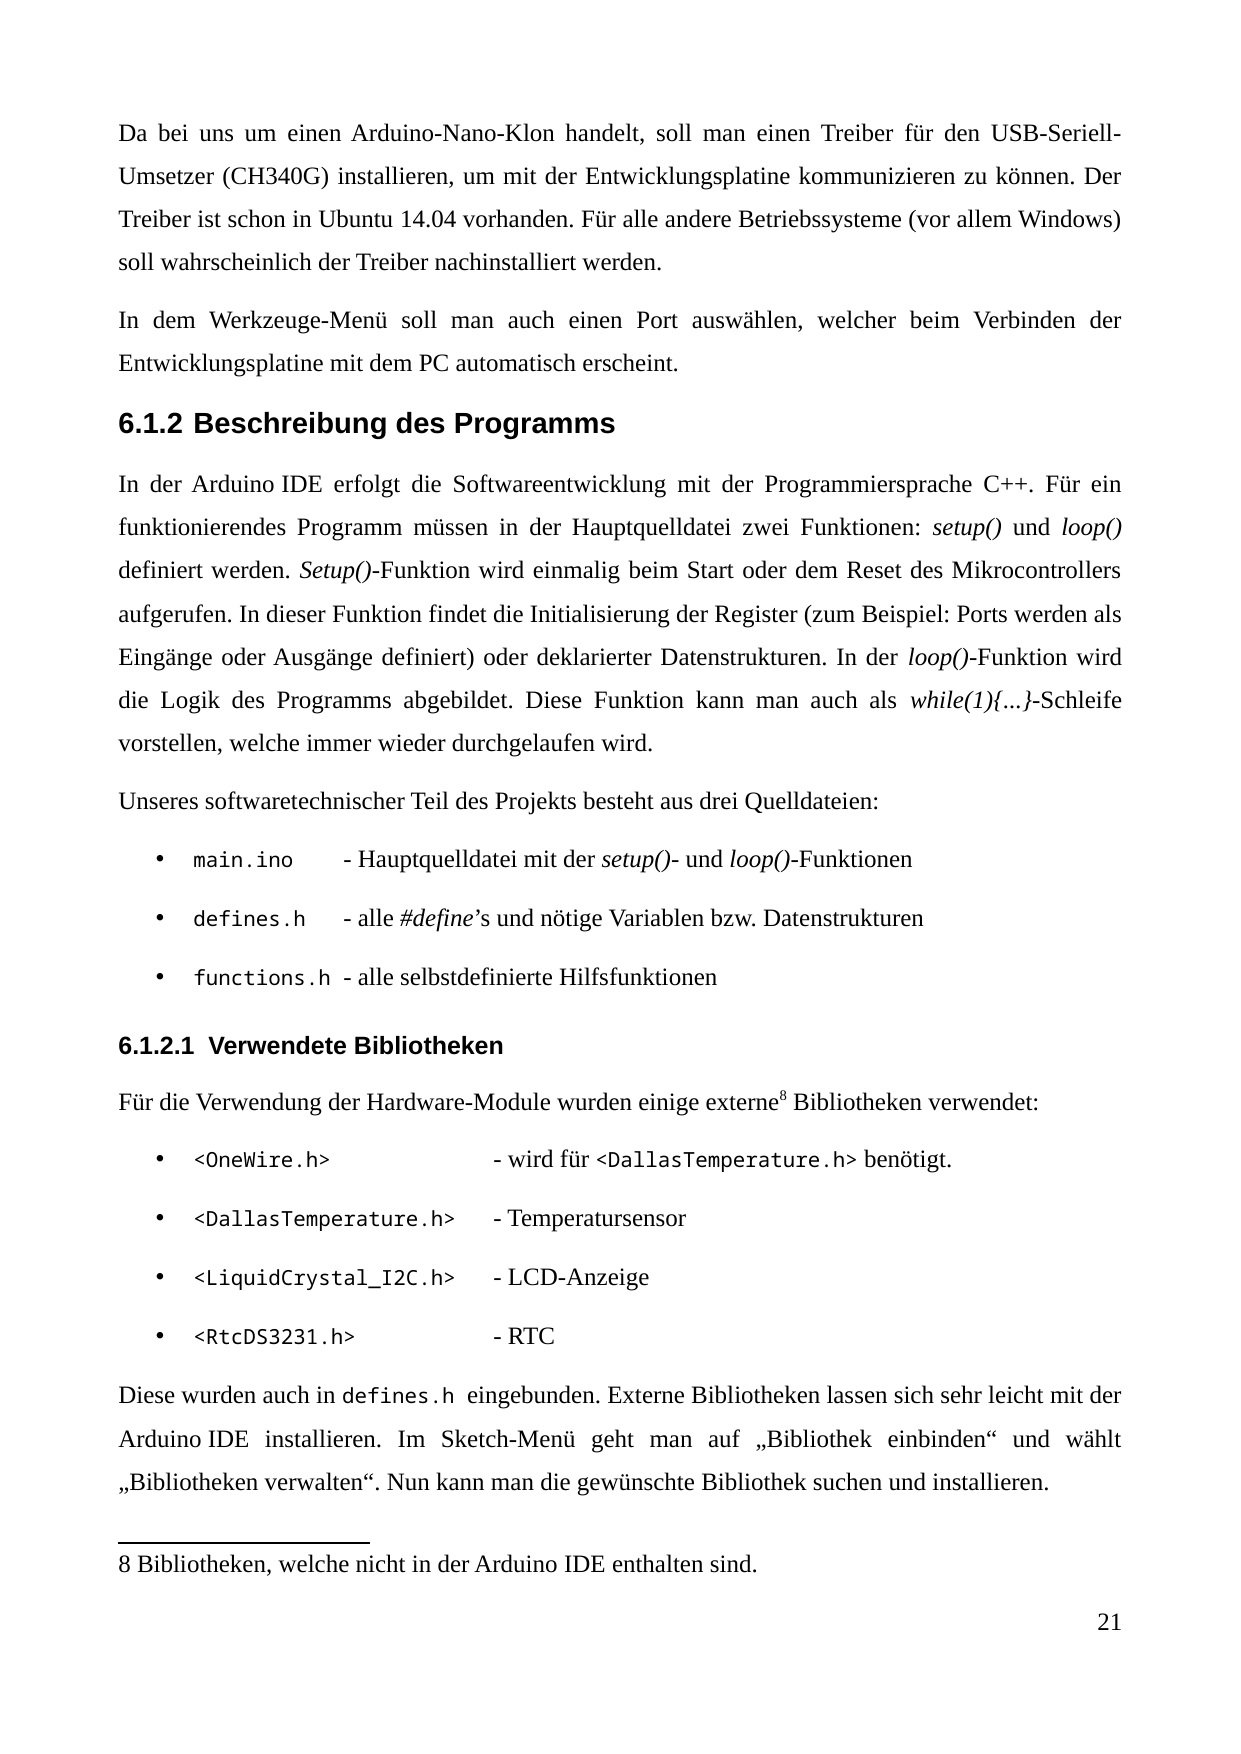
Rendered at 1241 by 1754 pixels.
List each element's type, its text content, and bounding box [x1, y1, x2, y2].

list <OneWire.h> - wird für <DallasTemperature.h> benötigt. [156, 1144, 1122, 1174]
list <RtcDS3231.h> - RTC [156, 1321, 1122, 1351]
text Unseres softwaretechnischer Teil des Projekts besteht aus drei Quelldateien: [118, 786, 1122, 815]
text Diese wurden auch in defines.h eingebunden. Externe Bibliotheken lassen sich sehr leicht mit der Arduino IDE installieren. Im Sketch-Menü geht man auf „Bibliothek einbinden“ und wählt „Bibliotheken verwalten“. Nun kann man die gewünschte Bibliothek suchen und installieren. [118, 1380, 1122, 1496]
text In dem Werkzeuge-Menü soll man auch einen Port auswählen, welcher beim Verbinden der Entwicklungsplatine mit dem PC automatisch erscheint. [118, 305, 1122, 377]
list main.ino - Hauptquelldatei mit der setup()- und loop()-Funktionen [156, 844, 1122, 873]
text Bibliotheken, welche nicht in der Arduino IDE enthalten sind. [118, 1549, 1122, 1578]
text In der Arduino IDE erfolgt die Softwareentwicklung mit der Programmiersprache C++. Für ein funktionierendes Programm müssen in der Hauptquelldatei zwei Funktionen: setup() und loop() definiert werden. Setup()-Funktion wird einmalig beim Start oder dem Reset des Mikrocontrollers aufgerufen. In dieser Funktion findet die Initialisierung der Register (zum Beispiel: Ports werden als Eingänge oder Ausgänge definiert) oder deklarierter Datenstrukturen. In der loop()-Funktion wird die Logik des Programms abgebildet. Diese Funktion kann man auch als while(1){...}-Schleife vorstellen, welche immer wieder durchgelaufen wird. [118, 469, 1122, 757]
list defines.h - alle #define’s und nötige Variablen bzw. Datenstrukturen [156, 903, 1122, 932]
subtitle Beschreibung des Programms [118, 406, 1122, 440]
text Für die Verwendung der Hardware-Module wurden einige externe Bibliotheken verwendet: [118, 1087, 1122, 1115]
list <DallasTemperature.h> - Temperatursensor [156, 1203, 1122, 1233]
text Da bei uns um einen Arduino-Nano-Klon handelt, soll man einen Treiber für den USB-Seriell-Umsetzer (CH340G) installieren, um mit der Entwicklungsplatine kommunizieren zu können. Der Treiber ist schon in Ubuntu 14.04 vorhanden. Für alle andere Betriebssysteme (vor allem Windows) soll wahrscheinlich der Treiber nachinstalliert werden. [118, 118, 1122, 276]
subtitle Verwendete Bibliotheken [118, 1031, 1122, 1060]
list functions.h - alle selbstdefinierte Hilfsfunktionen [156, 962, 1122, 991]
list <LiquidCrystal_I2C.h> - LCD-Anzeige [156, 1262, 1122, 1292]
